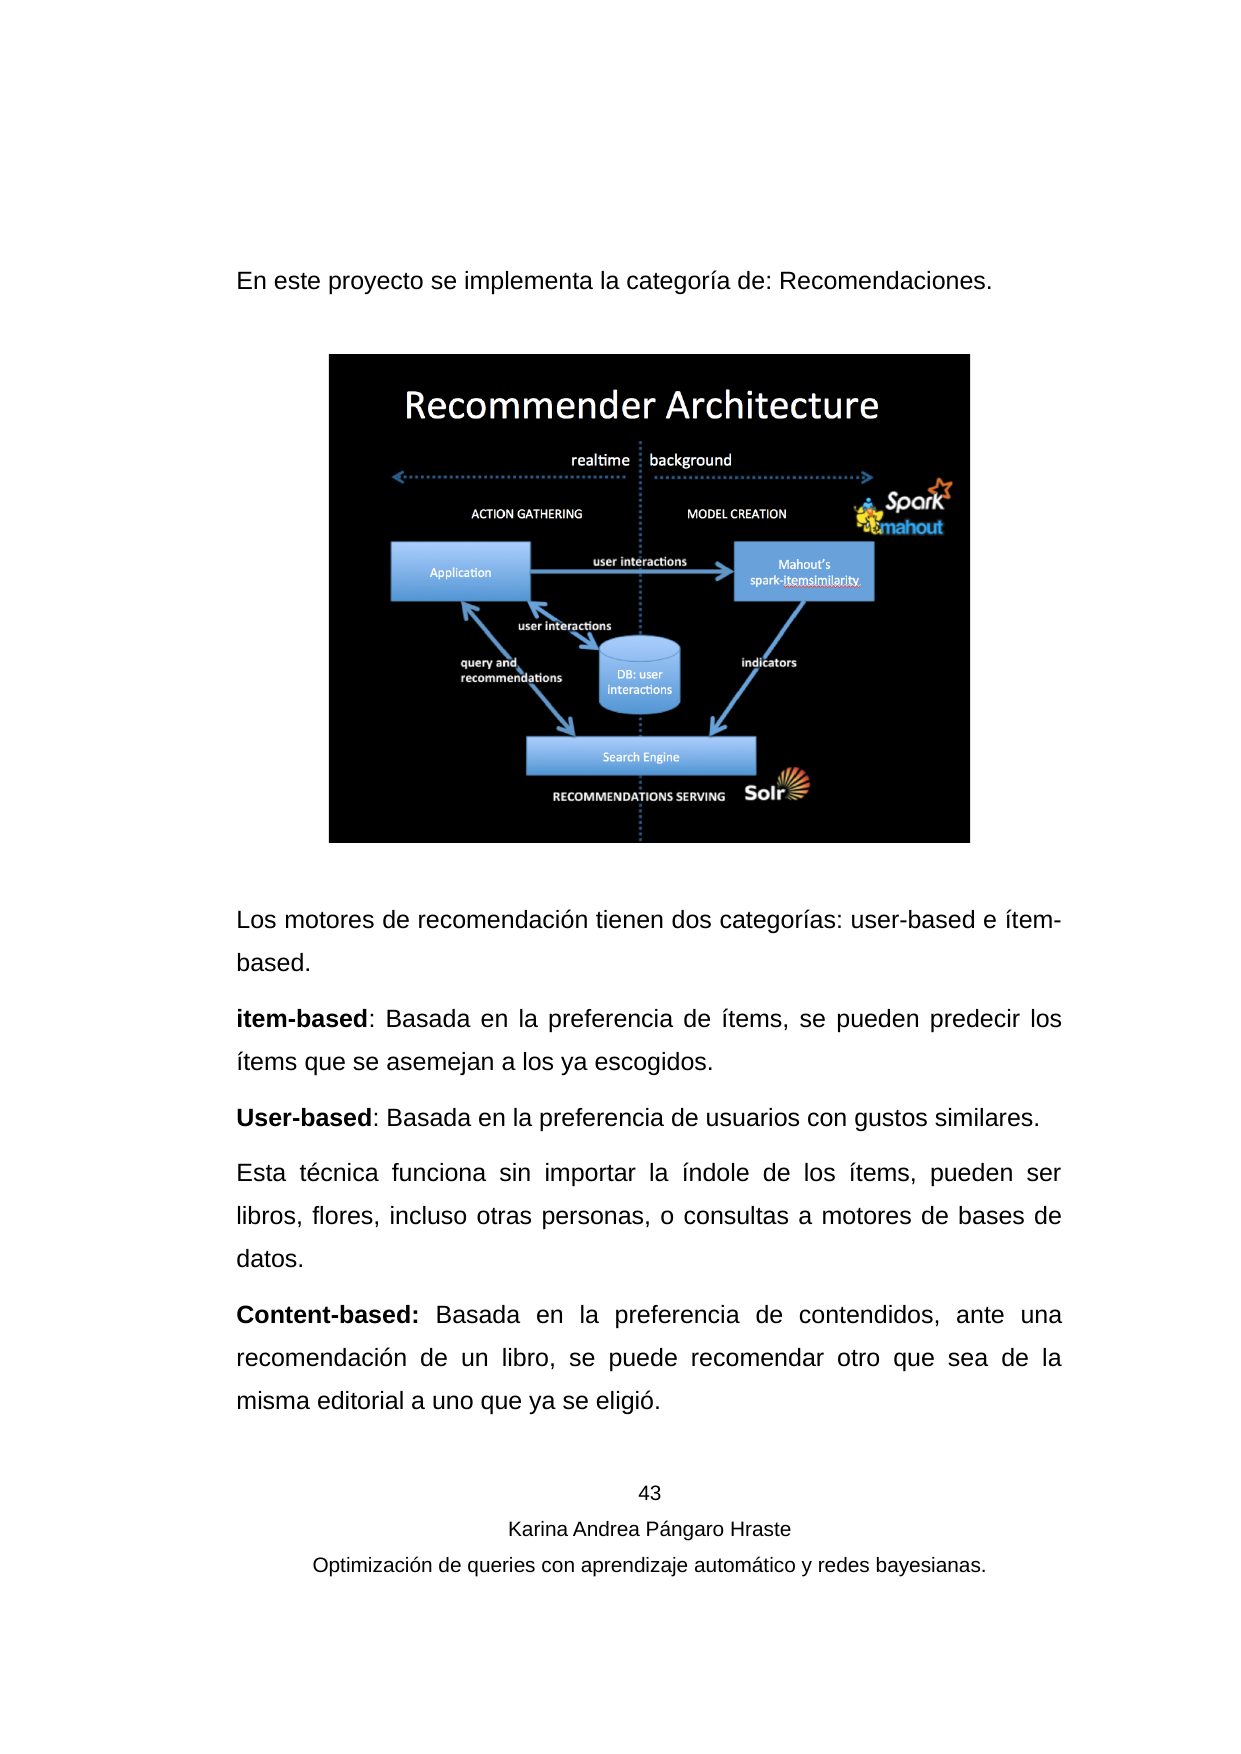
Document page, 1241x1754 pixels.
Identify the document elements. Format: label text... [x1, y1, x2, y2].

text Esta técnica funciona sin importar la índole de los ítems, pueden ser libros, flores, incluso otras personas, o consultas a motores de bases de datos. [236, 1158, 1063, 1273]
text Content-based: Basada en la preferencia de contendidos, ante una recomendación de un libro, se puede recomendar otro que sea de la misma editorial a uno que ya se eligió. [236, 1300, 1063, 1415]
text En este proyecto se implementa la categoría de: Recomendaciones. [236, 266, 1063, 294]
text item-based: Basada en la preferencia de ítems, se pueden predecir los ítems que se asemejan a los ya escogidos. [236, 1004, 1063, 1076]
text Los motores de recomendación tienen dos categorías: user-based e ítem-based. [236, 905, 1063, 977]
picture [328, 354, 971, 843]
text User-based: Basada en la preferencia de usuarios con gustos similares. [236, 1103, 1063, 1131]
